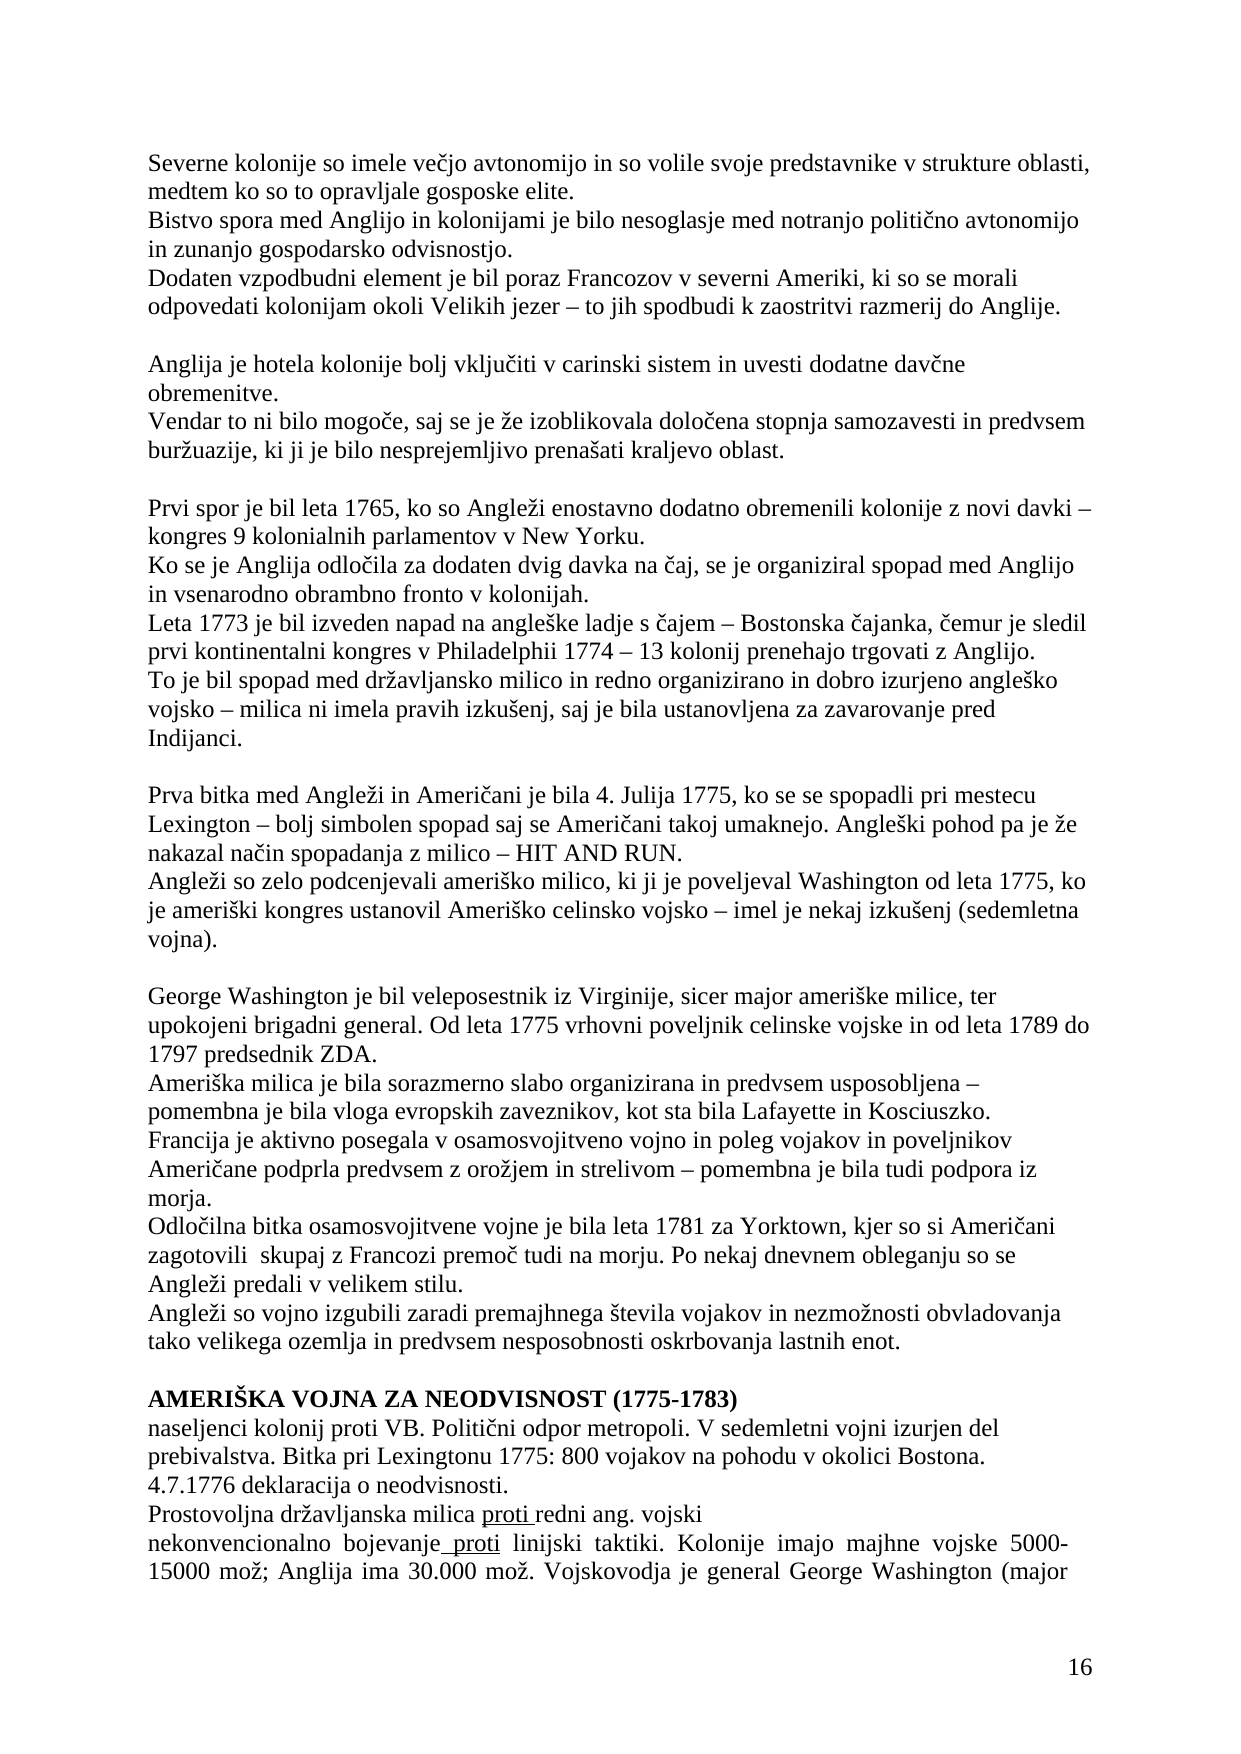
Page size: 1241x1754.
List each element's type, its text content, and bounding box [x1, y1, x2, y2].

text nekonvencionalno bojevanje proti linijski taktiki. Kolonije imajo majhne vojske 5000-15000 mož; Anglija ima 30.000 mož. Vojskovodja je general George Washington (major [148, 1528, 1069, 1585]
text prebivalstva. Bitka pri Lexingtonu 1775: 800 vojakov na pohodu v okolici Bostona. [148, 1441, 1084, 1470]
text Leta 1773 je bil izveden napad na angleške ladje s čajem – Bostonska čajanka, čemur je sledil prvi kontinentalni kongres v Philadelphii 1774 – 13 kolonij prenehajo trgovati z Anglijo. [148, 608, 1093, 665]
text Prva bitka med Angleži in Američani je bila 4. Julija 1775, ko se se spopadli pri mestecu Lexington – bolj simbolen spopad saj se Američani takoj umaknejo. Angleški pohod pa je že nakazal način spopadanja z milico – HIT AND RUN. [148, 780, 1093, 866]
text Prostovoljna državljanska milica proti redni ang. vojski [148, 1499, 1099, 1528]
text To je bil spopad med državljansko milico in redno organizirano in dobro izurjeno angleško vojsko – milica ni imela pravih izkušenj, saj je bila ustanovljena za zavarovanje pred Indijanci. [148, 665, 1093, 751]
text Bistvo spora med Anglijo in kolonijami je bilo nesoglasje med notranjo politično avtonomijo in zunanjo gospodarsko odvisnostjo. [148, 205, 1093, 263]
text 4.7.1776 deklaracija o neodvisnosti. [148, 1470, 1099, 1499]
text Vendar to ni bilo mogoče, saj se je že izoblikovala določena stopnja samozavesti in predvsem buržuazije, ki ji je bilo nesprejemljivo prenašati kraljevo oblast. [148, 406, 1093, 464]
text Odločilna bitka osamosvojitvene vojne je bila leta 1781 za Yorktown, kjer so si Američani zagotovili skupaj z Francozi premoč tudi na morju. Po nekaj dnevnem obleganju so se Angleži predali v velikem stilu. [148, 1211, 1093, 1298]
text Ko se je Anglija odločila za dodaten dvig davka na čaj, se je organiziral spopad med Anglijo in vsenarodno obrambno fronto v kolonijah. [148, 550, 1093, 608]
text AMERIŠKA VOJNA ZA NEODVISNOST (1775-1783) [148, 1384, 1084, 1413]
text Anglija je hotela kolonije bolj vključiti v carinski sistem in uvesti dodatne davčne obremenitve. [148, 349, 1093, 406]
text Ameriška milica je bila sorazmerno slabo organizirana in predvsem usposobljena – pomembna je bila vloga evropskih zaveznikov, kot sta bila Lafayette in Kosciuszko. [148, 1068, 1093, 1125]
text George Washington je bil veleposestnik iz Virginije, sicer major ameriške milice, ter upokojeni brigadni general. Od leta 1775 vrhovni poveljnik celinske vojske in od leta 1789 do 1797 predsednik ZDA. [148, 981, 1093, 1068]
text Angleži so zelo podcenjevali ameriško milico, ki ji je poveljeval Washington od leta 1775, ko je ameriški kongres ustanovil Ameriško celinsko vojsko – imel je nekaj izkušenj (sedemletna vojna). [148, 866, 1093, 953]
text Francija je aktivno posegala v osamosvojitveno vojno in poleg vojakov in poveljnikov Američane podprla predvsem z orožjem in strelivom – pomembna je bila tudi podpora iz morja. [148, 1125, 1093, 1211]
text Prvi spor je bil leta 1765, ko so Angleži enostavno dodatno obremenili kolonije z novi davki – kongres 9 kolonialnih parlamentov v New Yorku. [148, 493, 1093, 550]
text Severne kolonije so imele večjo avtonomijo in so volile svoje predstavnike v strukture oblasti, medtem ko so to opravljale gosposke elite. [148, 148, 1093, 205]
text Angleži so vojno izgubili zaradi premajhnega števila vojakov in nezmožnosti obvladovanja tako velikega ozemlja in predvsem nesposobnosti oskrbovanja lastnih enot. [148, 1298, 1093, 1355]
text Dodaten vzpodbudni element je bil poraz Francozov v severni Ameriki, ki so se morali odpovedati kolonijam okoli Velikih jezer – to jih spodbudi k zaostritvi razmerij do Anglije. [148, 263, 1093, 320]
text naseljenci kolonij proti VB. Politični odpor metropoli. V sedemletni vojni izurjen del [148, 1413, 1084, 1441]
